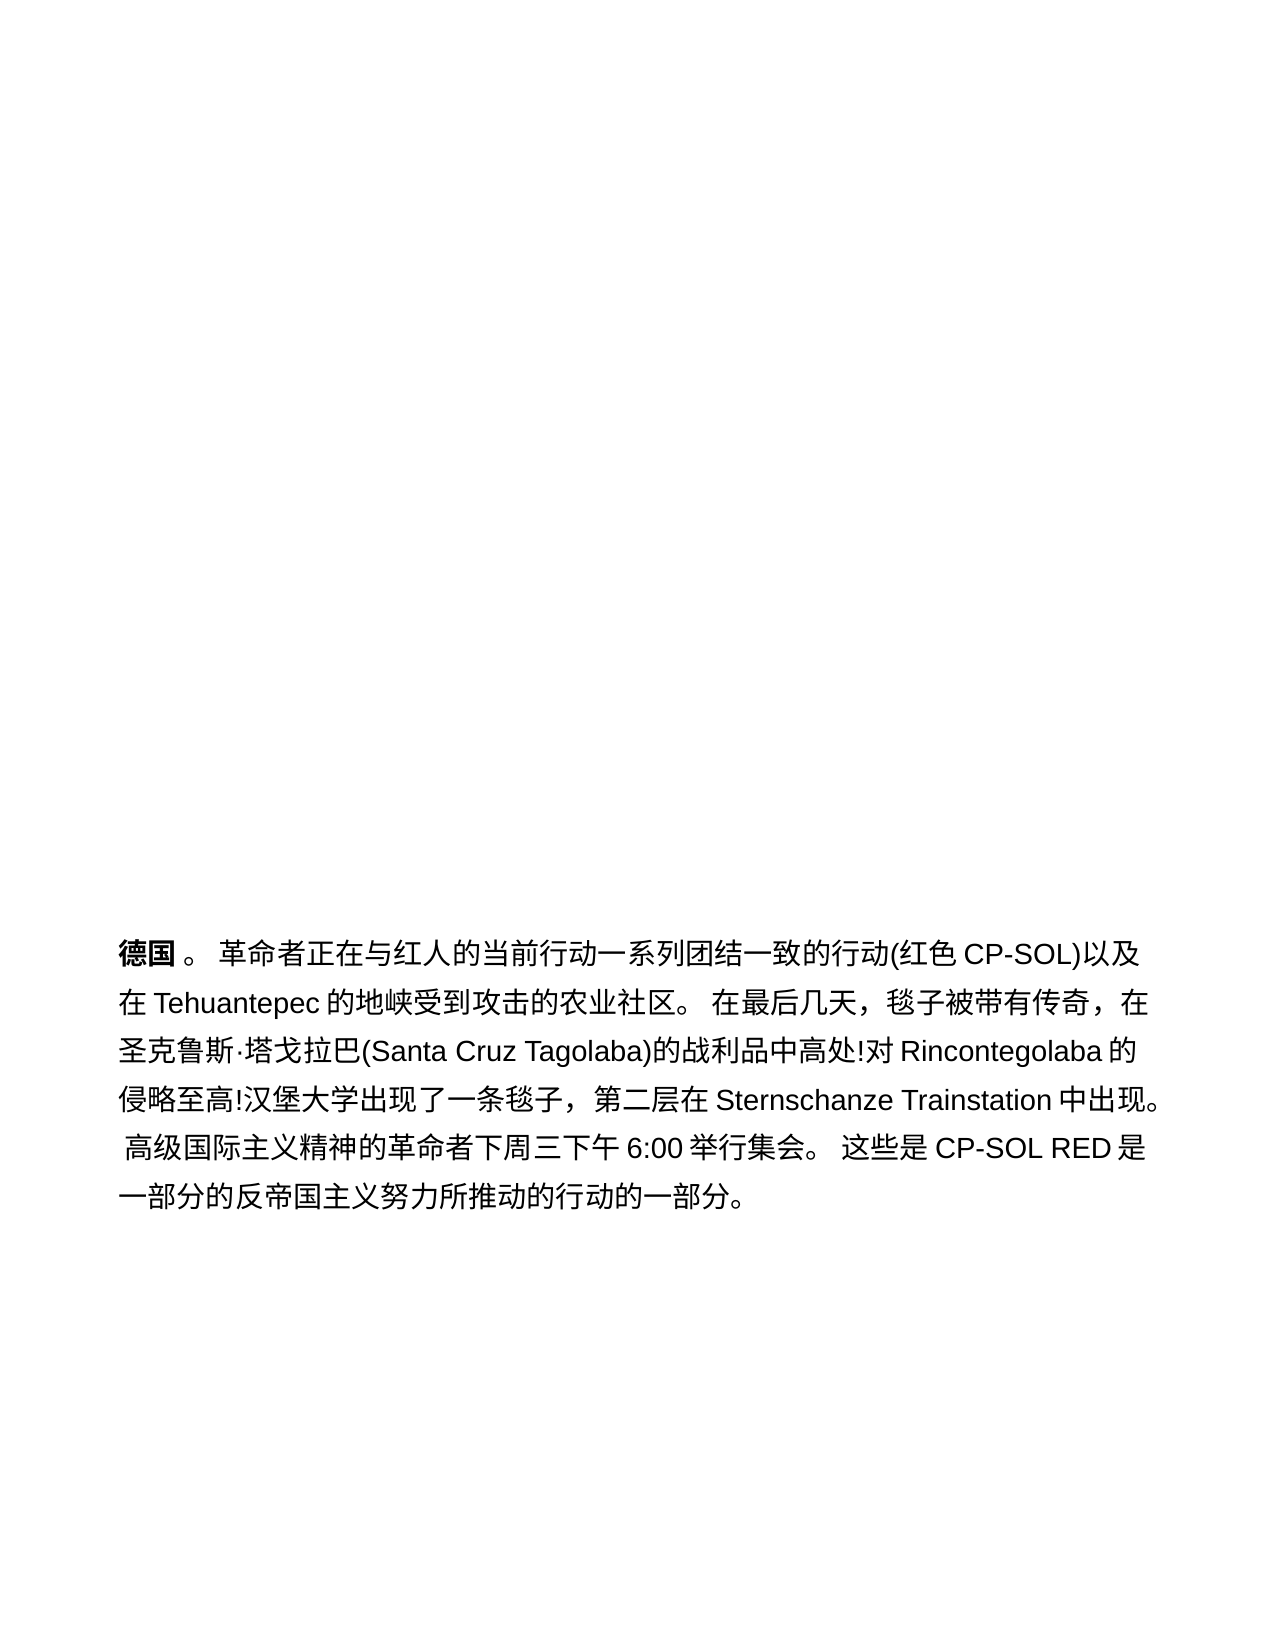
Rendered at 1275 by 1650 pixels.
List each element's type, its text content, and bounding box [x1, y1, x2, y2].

text 德国 。 革命者正在与红人的当前行动一系列团结一致的行动(红色CP-SOL)以及在Tehuantepec的地峡受到攻击的农业社区。 在最后几天，毯子被带有传奇，在圣克鲁斯·塔戈拉巴(Santa Cruz Tagolaba)的战利品中高处!对Rincontegolaba的侵略至高!汉堡大学出现了一条毯子，第二层在Sternschanze Trainstation中出现。 高级国际主义精神的革命者下周三下午6:00举行集会。 这些是CP-SOL RED是一部分的反帝国主义努力所推动的行动的一部分。 [118, 118, 1157, 1216]
